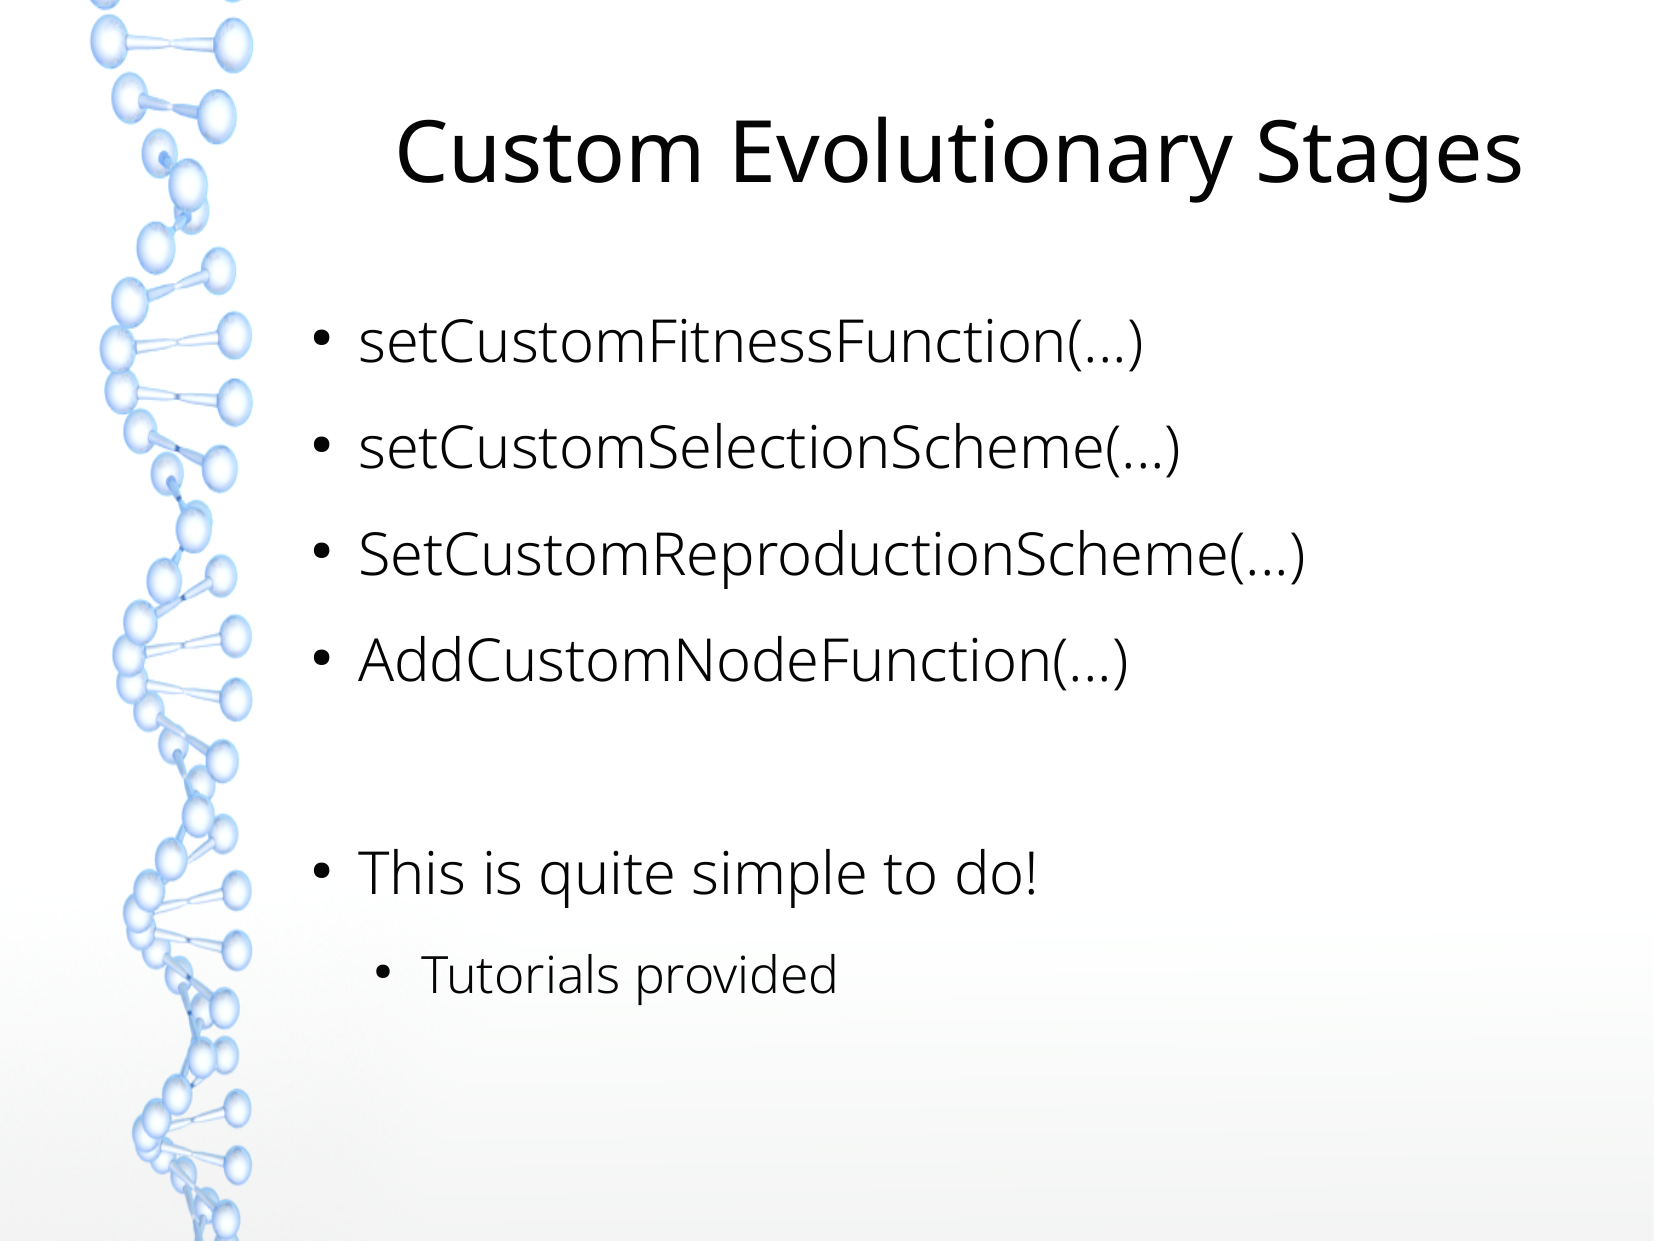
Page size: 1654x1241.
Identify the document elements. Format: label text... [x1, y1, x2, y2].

picture [0, 0, 1654, 1241]
list setCustomFitnessFunction(...) setCustomSelectionScheme(...) SetCustomReproductionScheme(...) AddCustomNodeFunction(...) This is quite simple to do! Tutorials provided [295, 299, 1624, 1019]
title Custom Evolutionary Stages [295, 47, 1624, 252]
